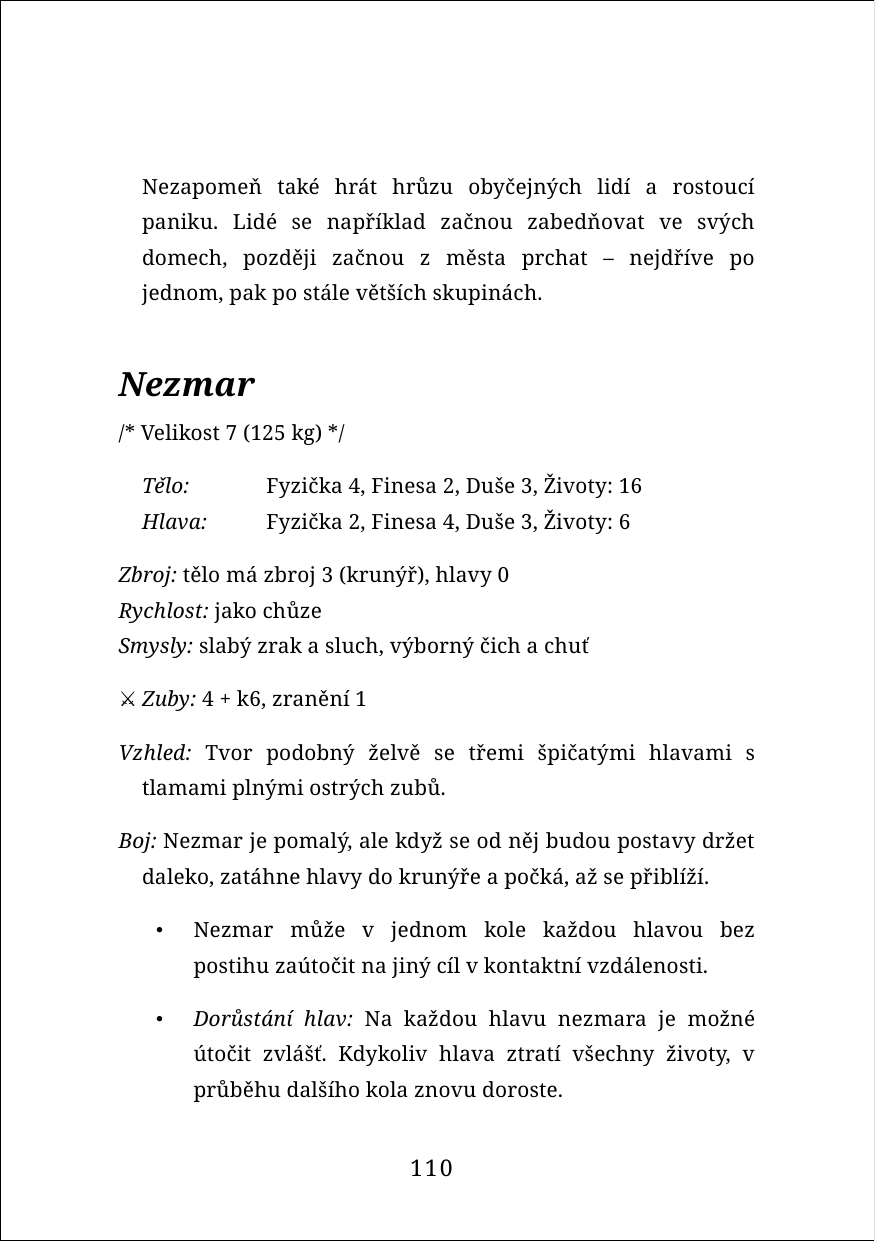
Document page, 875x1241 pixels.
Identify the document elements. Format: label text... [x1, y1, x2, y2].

text Nezapomeň také hrát hrůzu obyčejných lidí a rostoucí paniku. Lidé se například začnou zabedňovat ve svých domech, později začnou z města prchat – nejdříve po jednom, pak po stále větších skupinách. [118, 172, 756, 307]
text ⚔ Zuby: 4 + k6, zranění 1 [118, 684, 756, 713]
subtitle Nezmar [118, 361, 756, 407]
text Vzhled: Tvor podobný želvě se třemi špičatými hlavami s tlamami plnými ostrých zubů. [118, 738, 756, 802]
text Boj: Nezmar je pomalý, ale když se od něj budou postavy držet daleko, zatáhne hlavy do krunýře a počká, až se přiblíží. [118, 827, 756, 891]
list Dorůstání hlav: Na každou hlavu nezmara je možné útočit zvlášť. Kdykoliv hlava ztratí všechny životy, v průběhu dalšího kola znovu doroste. [156, 1004, 756, 1103]
text Smysly: slabý zrak a sluch, výborný čich a chuť [118, 631, 756, 660]
text Tělo: Fyzička 4, Finesa 2, Duše 3, Životy: 16 [142, 472, 756, 500]
text Hlava: Fyzička 2, Finesa 4, Duše 3, Životy: 6 [142, 507, 756, 536]
text Rychlost: jako chůze [118, 596, 756, 624]
list Nezmar může v jednom kole každou hlavou bez postihu zaútočit na jiný cíl v kontaktní vzdálenosti. [156, 915, 756, 979]
text /* Velikost 7 (125 kg) */ [118, 418, 756, 447]
text Zbroj: tělo má zbroj 3 (krunýř), hlavy 0 [118, 560, 756, 589]
